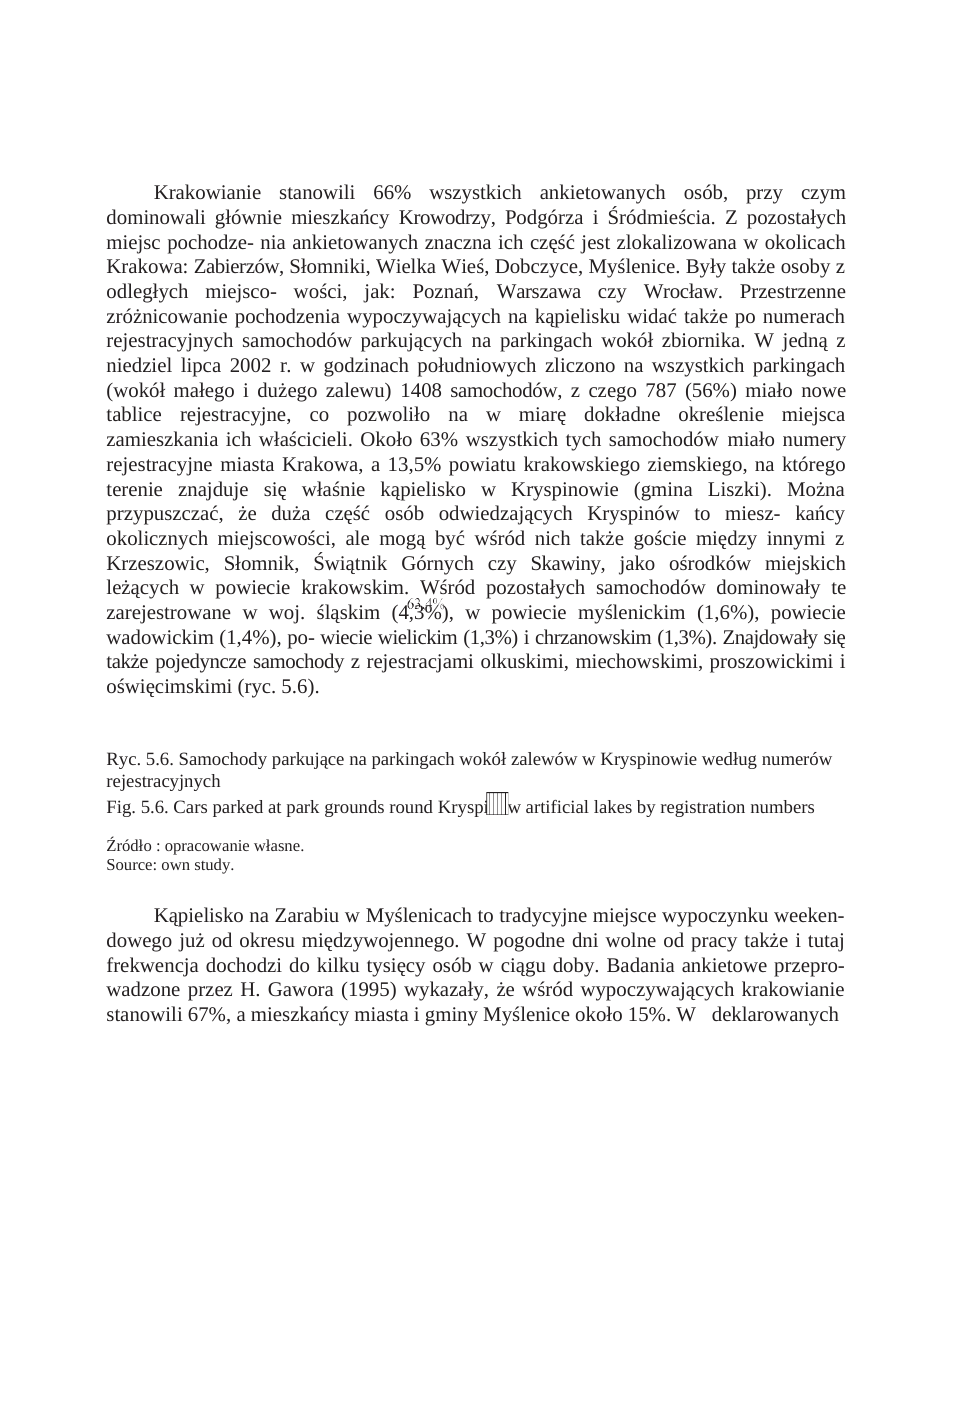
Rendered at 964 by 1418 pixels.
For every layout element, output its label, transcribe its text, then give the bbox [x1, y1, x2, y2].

text Źródło : opracowanie własne. Source: own study. [106, 835, 306, 874]
text Ryc. 5.6. Samochody parkujące na parkingach wokół zalewów w Kryspinowie według numerów rejestracyjnych [106, 748, 835, 792]
picture [407, 598, 444, 611]
picture [486, 792, 509, 815]
text Kąpielisko na Zarabiu w Myślenicach to tradycyjne miejsce wypoczynku weeken- dowego już od okresu międzywojennego. W pogodne dni wolne od pracy także i tutaj frekwencja dochodzi do kilku tysięcy osób w ciągu doby. Badania ankietowe przepro- wadzone przez H. Gawora (1995) wykazały, że wśród wypoczywających krakowianie stanowili 67%, a mieszkańcy miasta i gminy Myślenice około 15%. W deklarowanych [106, 903, 846, 1026]
text Krakowianie stanowili 66% wszystkich ankietowanych osób, przy czym dominowali głównie mieszkańcy Krowodrzy, Podgórza i Śródmieścia. Z pozostałych miejsc pochodze- nia ankietowanych znaczna ich część jest zlokalizowana w okolicach Krakowa: Zabierzów, Słomniki, Wielka Wieś, Dobczyce, Myślenice. Były także osoby z odległych miejsco- wości, jak: Poznań, Warszawa czy Wrocław. Przestrzenne zróżnicowanie pochodzenia wypoczywających na kąpielisku widać także po numerach rejestracyjnych samochodów parkujących na parkingach wokół zbiornika. W jedną z niedziel lipca 2002 r. w godzinach południowych zliczono na wszystkich parkingach (wokół małego i dużego zalewu) 1408 samochodów, z czego 787 (56%) miało nowe tablice rejestracyjne, co pozwoliło na w miarę dokładne określenie miejsca zamieszkania ich właścicieli. Około 63% wszystkich tych samochodów miało numery rejestracyjne miasta Krakowa, a 13,5% powiatu krakowskiego ziemskiego, na którego terenie znajduje się właśnie kąpielisko w Kryspinowie (gmina Liszki). Można przypuszczać, że duża część osób odwiedzających Kryspinów to miesz- kańcy okolicznych miejscowości, ale mogą być wśród nich także goście między innymi z Krzeszowic, Słomnik, Świątnik Górnych czy Skawiny, jako ośrodków miejskich leżących w powiecie krakowskim. Wśród pozostałych samochodów dominowały te zarejestrowane w woj. śląskim (4,3%), w powiecie myślenickim (1,6%), powiecie wadowickim (1,4%), po- wiecie wielickim (1,3%) i chrzanowskim (1,3%). Znajdowały się także pojedyncze samochody z rejestracjami olkuskimi, miechowskimi, proszowickimi i oświęcimskimi (ryc. 5.6). [106, 180, 846, 698]
text Fig. 5.6. Cars parked at park grounds round Kryspinów artificial lakes by registration numbers [106, 796, 857, 817]
